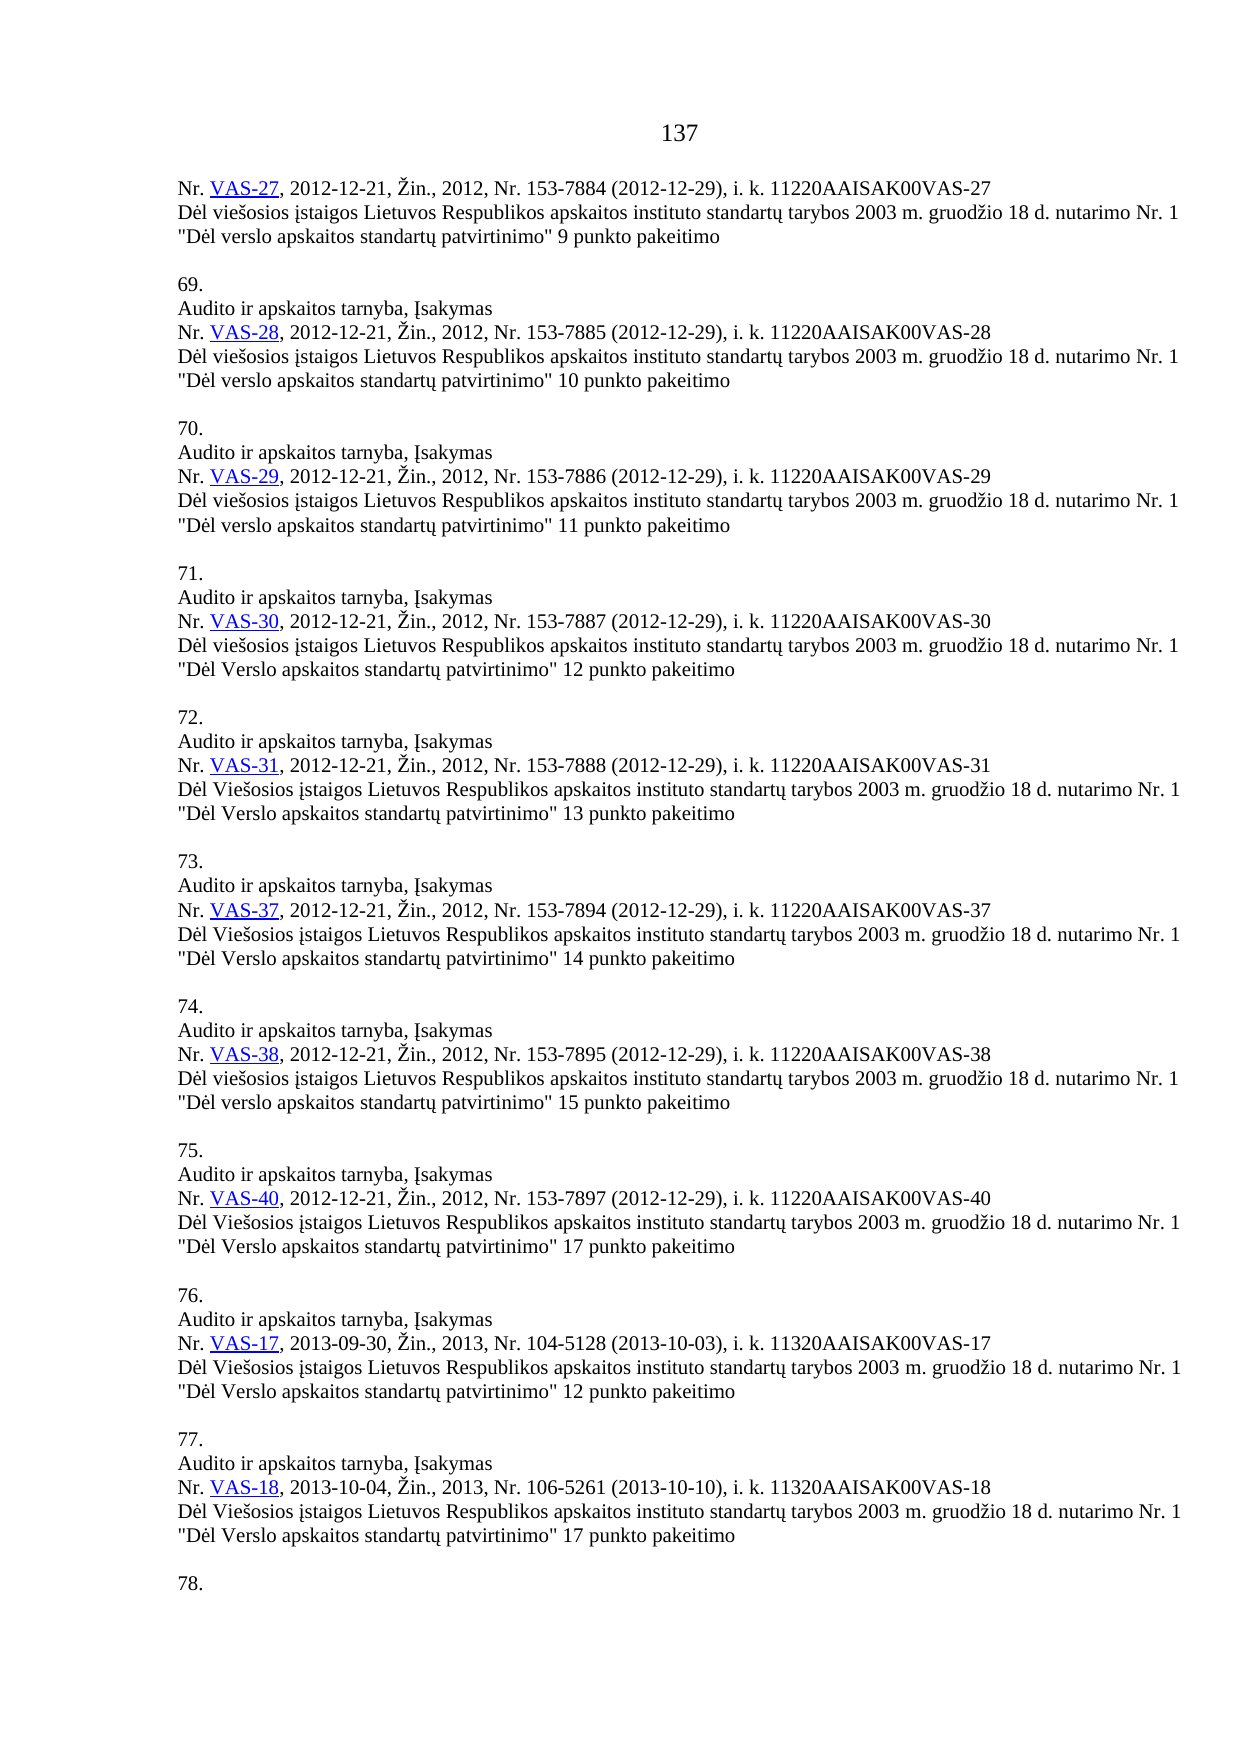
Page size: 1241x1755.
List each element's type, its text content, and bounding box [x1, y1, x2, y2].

text Audito ir apskaitos tarnyba, Įsakymas [177, 1162, 1181, 1186]
text Nr. VAS-30, 2012-12-21, Žin., 2012, Nr. 153-7887 (2012-12-29), i. k. 11220AAISAK00VAS-30 [177, 609, 1181, 633]
text Dėl Viešosios įstaigos Lietuvos Respublikos apskaitos instituto standartų tarybos 2003 m. gruodžio 18 d. nutarimo Nr. 1 "Dėl Verslo apskaitos standartų patvirtinimo" 17 punkto pakeitimo [177, 1210, 1181, 1258]
text Dėl Viešosios įstaigos Lietuvos Respublikos apskaitos instituto standartų tarybos 2003 m. gruodžio 18 d. nutarimo Nr. 1 "Dėl Verslo apskaitos standartų patvirtinimo" 12 punkto pakeitimo [177, 1355, 1181, 1403]
text Nr. VAS-31, 2012-12-21, Žin., 2012, Nr. 153-7888 (2012-12-29), i. k. 11220AAISAK00VAS-31 [177, 753, 1181, 777]
text Nr. VAS-40, 2012-12-21, Žin., 2012, Nr. 153-7897 (2012-12-29), i. k. 11220AAISAK00VAS-40 [177, 1186, 1181, 1210]
text 70. [177, 416, 1181, 440]
text 71. [177, 561, 1181, 585]
text Nr. VAS-18, 2013-10-04, Žin., 2013, Nr. 106-5261 (2013-10-10), i. k. 11320AAISAK00VAS-18 [177, 1475, 1181, 1499]
text Dėl viešosios įstaigos Lietuvos Respublikos apskaitos instituto standartų tarybos 2003 m. gruodžio 18 d. nutarimo Nr. 1 "Dėl verslo apskaitos standartų patvirtinimo" 15 punkto pakeitimo [177, 1066, 1181, 1114]
text Audito ir apskaitos tarnyba, Įsakymas [177, 296, 1181, 320]
text Nr. VAS-28, 2012-12-21, Žin., 2012, Nr. 153-7885 (2012-12-29), i. k. 11220AAISAK00VAS-28 [177, 320, 1181, 344]
text 75. [177, 1138, 1181, 1162]
text Audito ir apskaitos tarnyba, Įsakymas [177, 729, 1181, 753]
text 72. [177, 705, 1181, 729]
text Nr. VAS-27, 2012-12-21, Žin., 2012, Nr. 153-7884 (2012-12-29), i. k. 11220AAISAK00VAS-27 [177, 176, 1181, 200]
text Audito ir apskaitos tarnyba, Įsakymas [177, 440, 1181, 464]
text Dėl viešosios įstaigos Lietuvos Respublikos apskaitos instituto standartų tarybos 2003 m. gruodžio 18 d. nutarimo Nr. 1 "Dėl verslo apskaitos standartų patvirtinimo" 10 punkto pakeitimo [177, 344, 1181, 392]
text Nr. VAS-37, 2012-12-21, Žin., 2012, Nr. 153-7894 (2012-12-29), i. k. 11220AAISAK00VAS-37 [177, 897, 1181, 922]
text Nr. VAS-17, 2013-09-30, Žin., 2013, Nr. 104-5128 (2013-10-03), i. k. 11320AAISAK00VAS-17 [177, 1331, 1181, 1355]
text Dėl Viešosios įstaigos Lietuvos Respublikos apskaitos instituto standartų tarybos 2003 m. gruodžio 18 d. nutarimo Nr. 1 "Dėl Verslo apskaitos standartų patvirtinimo" 13 punkto pakeitimo [177, 777, 1181, 825]
text Nr. VAS-29, 2012-12-21, Žin., 2012, Nr. 153-7886 (2012-12-29), i. k. 11220AAISAK00VAS-29 [177, 464, 1181, 488]
text Audito ir apskaitos tarnyba, Įsakymas [177, 1451, 1181, 1475]
text Dėl Viešosios įstaigos Lietuvos Respublikos apskaitos instituto standartų tarybos 2003 m. gruodžio 18 d. nutarimo Nr. 1 "Dėl Verslo apskaitos standartų patvirtinimo" 14 punkto pakeitimo [177, 922, 1181, 970]
text Nr. VAS-38, 2012-12-21, Žin., 2012, Nr. 153-7895 (2012-12-29), i. k. 11220AAISAK00VAS-38 [177, 1042, 1181, 1066]
text 77. [177, 1427, 1181, 1451]
text 74. [177, 994, 1181, 1018]
text Audito ir apskaitos tarnyba, Įsakymas [177, 873, 1181, 897]
text 69. [177, 272, 1181, 296]
text Audito ir apskaitos tarnyba, Įsakymas [177, 1018, 1181, 1042]
text 73. [177, 849, 1181, 873]
text Dėl viešosios įstaigos Lietuvos Respublikos apskaitos instituto standartų tarybos 2003 m. gruodžio 18 d. nutarimo Nr. 1 "Dėl verslo apskaitos standartų patvirtinimo" 9 punkto pakeitimo [177, 200, 1181, 248]
text 76. [177, 1282, 1181, 1307]
text Dėl Viešosios įstaigos Lietuvos Respublikos apskaitos instituto standartų tarybos 2003 m. gruodžio 18 d. nutarimo Nr. 1 "Dėl Verslo apskaitos standartų patvirtinimo" 17 punkto pakeitimo [177, 1499, 1181, 1547]
text Audito ir apskaitos tarnyba, Įsakymas [177, 585, 1181, 609]
text Dėl viešosios įstaigos Lietuvos Respublikos apskaitos instituto standartų tarybos 2003 m. gruodžio 18 d. nutarimo Nr. 1 "Dėl verslo apskaitos standartų patvirtinimo" 11 punkto pakeitimo [177, 488, 1181, 537]
text Dėl viešosios įstaigos Lietuvos Respublikos apskaitos instituto standartų tarybos 2003 m. gruodžio 18 d. nutarimo Nr. 1 "Dėl Verslo apskaitos standartų patvirtinimo" 12 punkto pakeitimo [177, 633, 1181, 681]
text Audito ir apskaitos tarnyba, Įsakymas [177, 1307, 1181, 1331]
text 78. [177, 1571, 1181, 1595]
